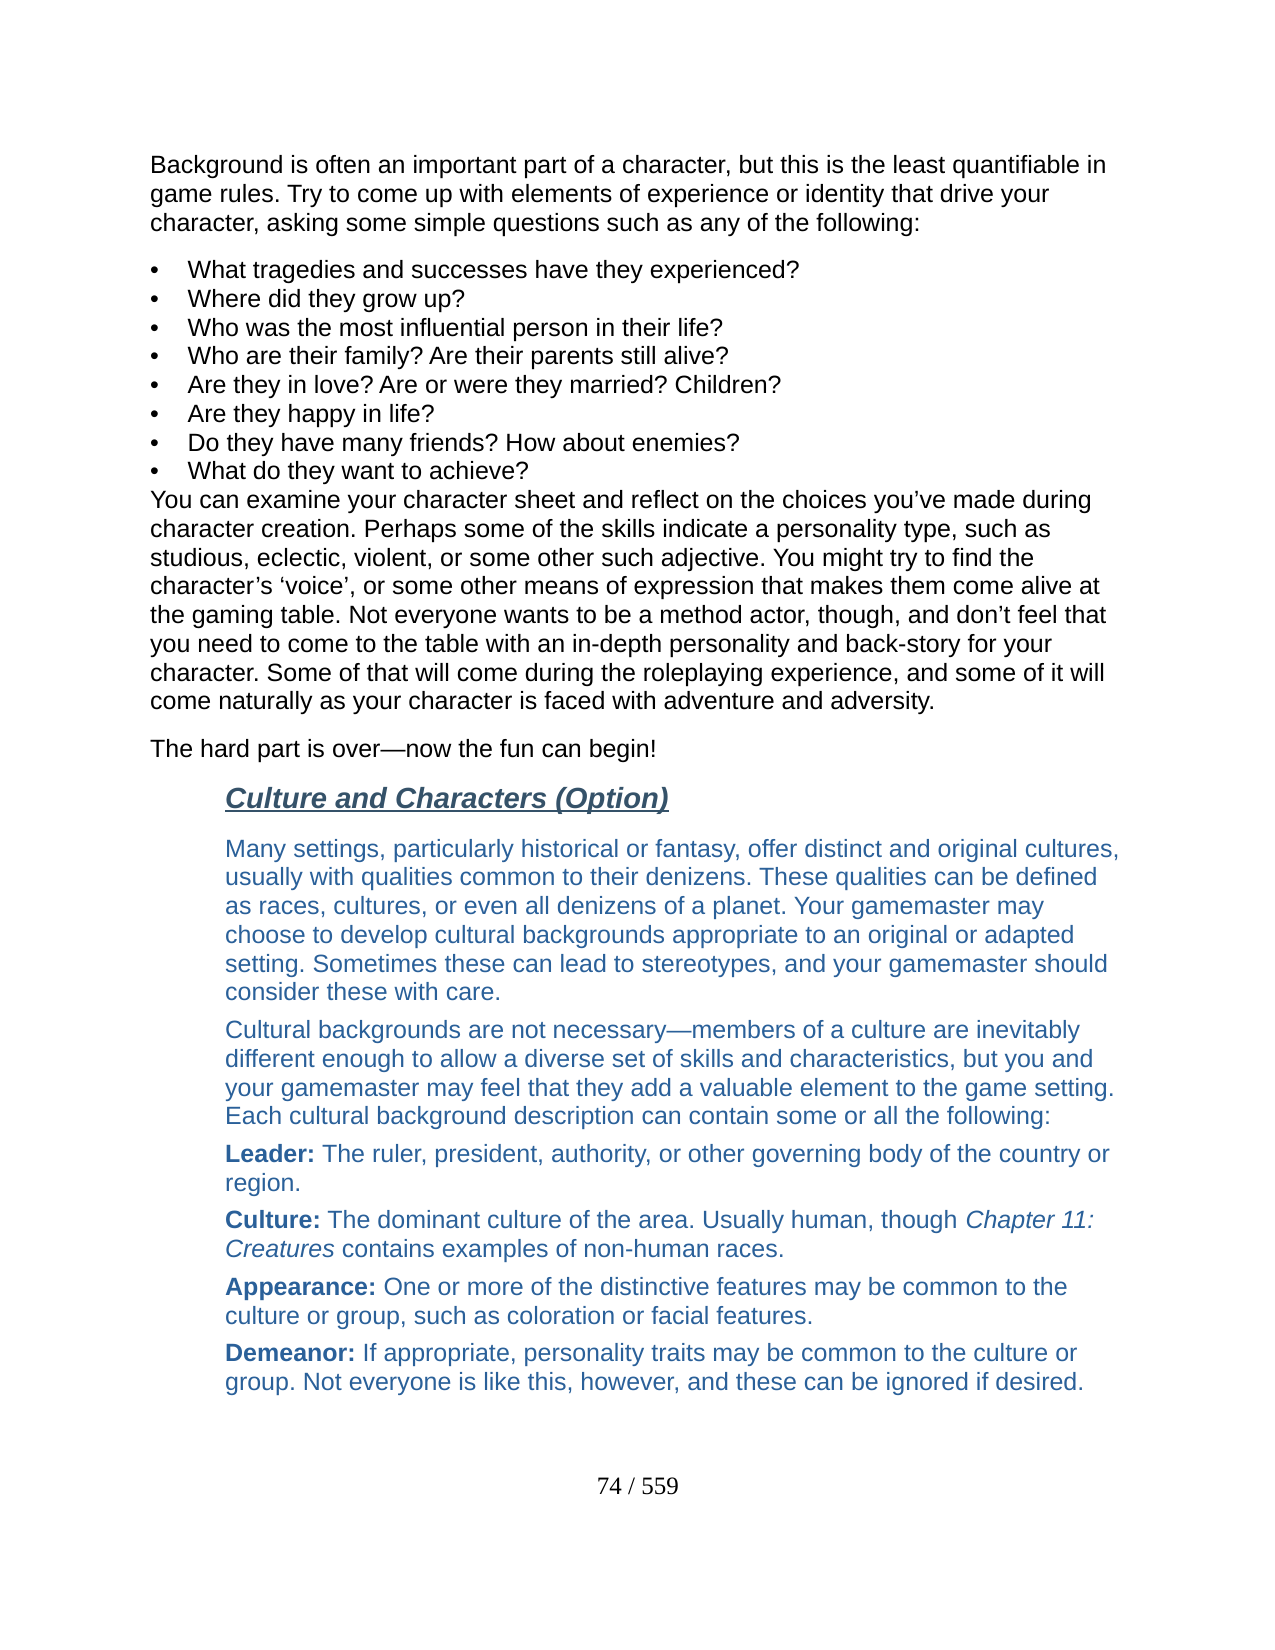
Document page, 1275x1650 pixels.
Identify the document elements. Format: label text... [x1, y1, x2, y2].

text • Who was the most influential person in their life? [150, 312, 1125, 341]
text • Do they have many friends? How about enemies? [150, 427, 1125, 456]
text The hard part is over—now the fun can begin! [150, 734, 1125, 762]
text Culture: The dominant culture of the area. Usually human, though Chapter 11: Creatures contains examples of non-human races. [225, 1205, 1125, 1263]
text • Are they happy in life? [150, 399, 1125, 427]
text • Where did they grow up? [150, 284, 1125, 312]
text Background is often an important part of a character, but this is the least quantifiable in game rules. Try to come up with elements of experience or identity that drive your character, asking some simple questions such as any of the following: [150, 150, 1125, 236]
text Appearance: One or more of the distinctive features may be common to the culture or group, such as coloration or facial features. [225, 1272, 1125, 1329]
text Demeanor: If appropriate, personality traits may be common to the culture or group. Not everyone is like this, however, and these can be ignored if desired. [225, 1338, 1125, 1396]
subtitle Culture and Characters (Option) [225, 781, 1125, 815]
text • Who are their family? Are their parents still alive? [150, 341, 1125, 370]
text Leader: The ruler, president, authority, or other governing body of the country or region. [225, 1139, 1125, 1196]
text • Are they in love? Are or were they married? Children? [150, 370, 1125, 399]
text You can examine your character sheet and reflect on the choices you’ve made during character creation. Perhaps some of the skills indicate a personality type, such as studious, eclectic, violent, or some other such adjective. You might try to find the character’s ‘voice’, or some other means of expression that makes them come alive at the gaming table. Not everyone wants to be a method actor, though, and don’t feel that you need to come to the table with an in-depth personality and back-story for your character. Some of that will come during the roleplaying experience, and some of it will come naturally as your character is faced with adventure and adversity. [150, 485, 1125, 715]
text • What tragedies and successes have they experienced? [150, 255, 1125, 284]
text Cultural backgrounds are not necessary—members of a culture are inevitably different enough to allow a diverse set of skills and characteristics, but you and your gamemaster may feel that they add a valuable element to the game setting. Each cultural background description can contain some or all the following: [225, 1015, 1125, 1130]
text • What do they want to achieve? [150, 456, 1125, 485]
text Many settings, particularly historical or fantasy, offer distinct and original cultures, usually with qualities common to their denizens. These qualities can be defined as races, cultures, or even all denizens of a planet. Your gamemaster may choose to develop cultural backgrounds appropriate to an original or adapted setting. Sometimes these can lead to stereotypes, and your gamemaster should consider these with care. [225, 833, 1125, 1006]
